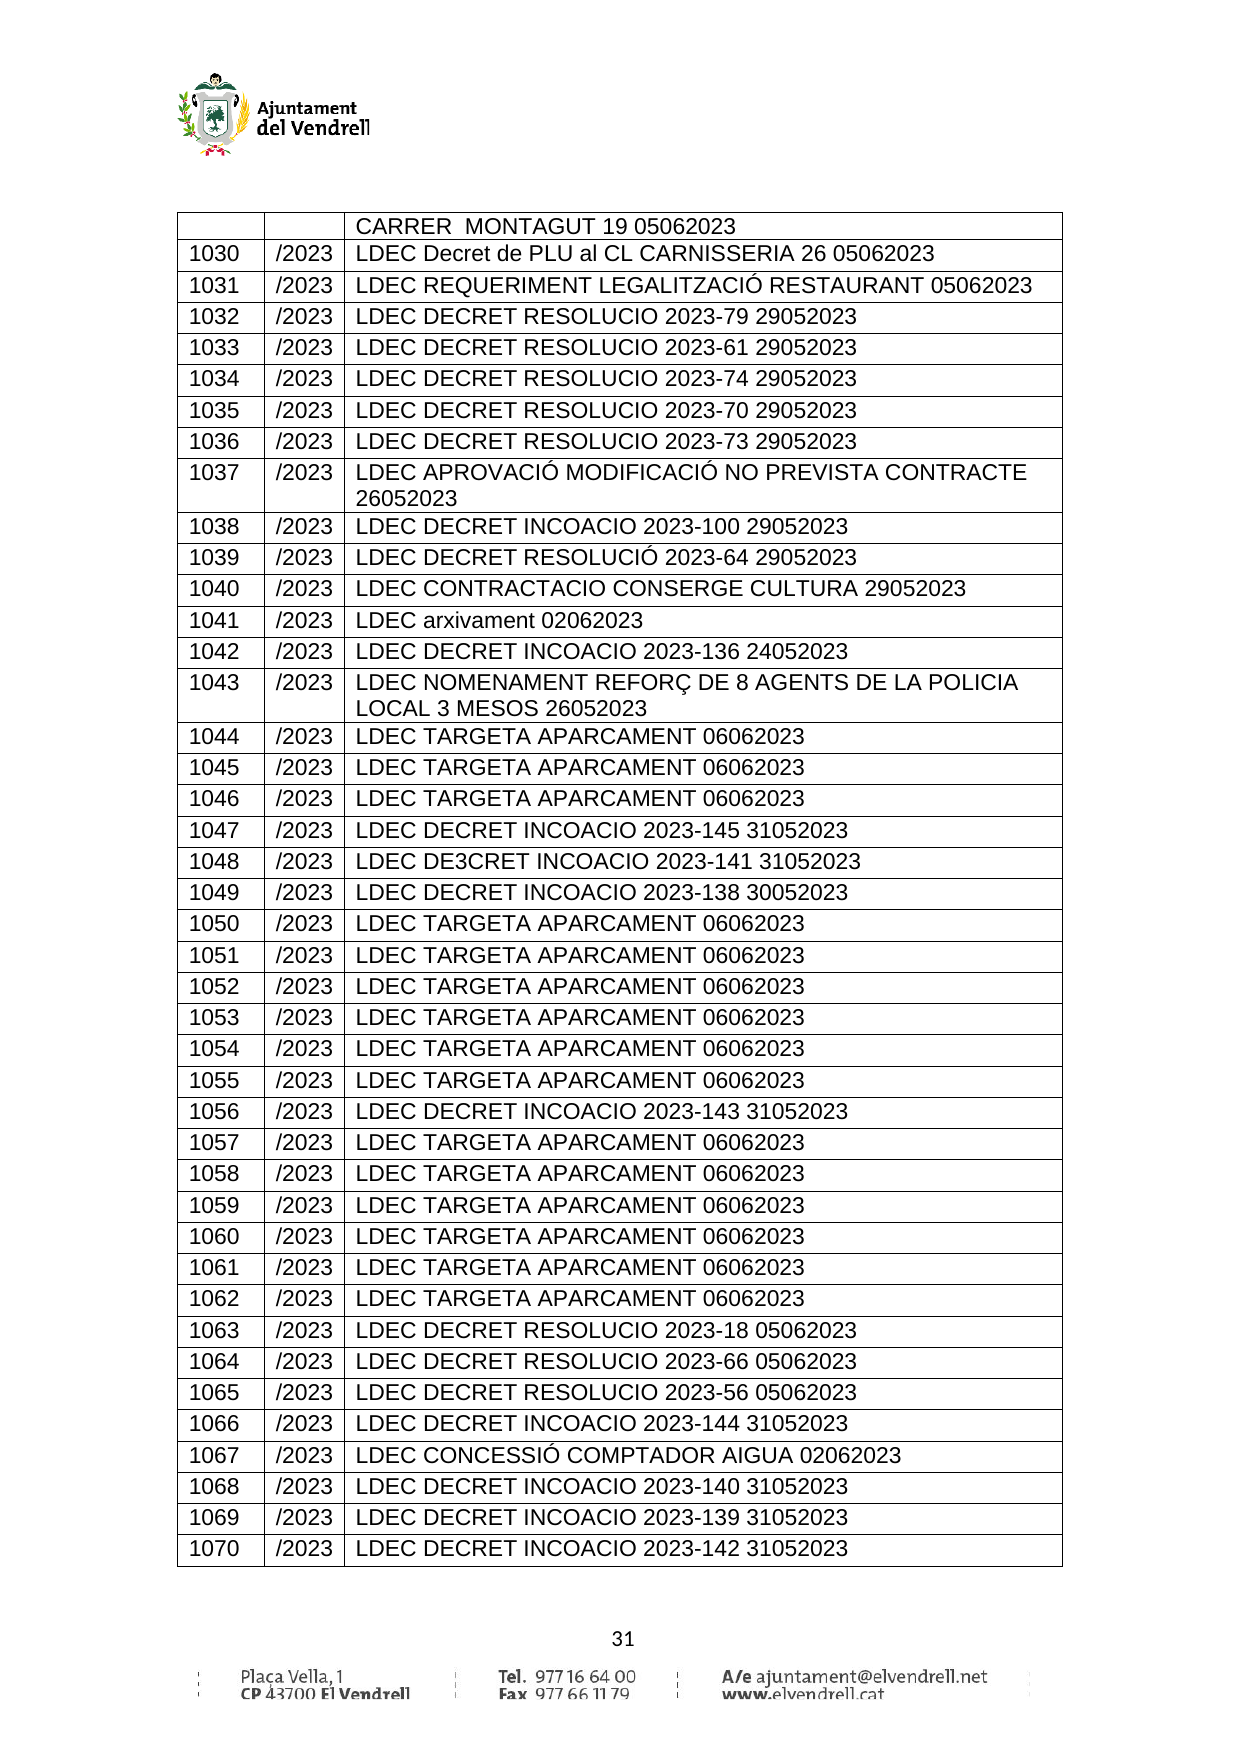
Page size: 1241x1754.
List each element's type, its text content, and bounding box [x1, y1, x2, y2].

table_cell 1046 [178, 785, 264, 816]
table_cell /2023 [265, 1285, 344, 1316]
table_cell 1043 [178, 669, 264, 722]
table_cell LDEC DE3CRET INCOACIO 2023-141 31052023 [345, 848, 1062, 878]
table_cell LDEC DECRET RESOLUCIO 2023-74 29052023 [345, 365, 1062, 396]
table_cell [178, 213, 264, 239]
table_cell /2023 [265, 817, 344, 847]
table_cell LDEC DECRET RESOLUCIO 2023-79 29052023 [345, 303, 1062, 333]
table_cell /2023 [265, 334, 344, 364]
table_cell 1041 [178, 607, 264, 637]
table_cell /2023 [265, 1254, 344, 1284]
table_cell /2023 [265, 910, 344, 941]
table_cell 1059 [178, 1192, 264, 1222]
table_cell /2023 [265, 1067, 344, 1097]
table_cell 1058 [178, 1160, 264, 1191]
table_cell /2023 [265, 1004, 344, 1034]
table_cell /2023 [265, 723, 344, 753]
table_cell LDEC TARGETA APARCAMENT 06062023 [345, 973, 1062, 1003]
table_cell LDEC APROVACIÓ MODIFICACIÓ NO PREVISTA CONTRACTE 26052023 [345, 459, 1062, 512]
table_cell /2023 [265, 1223, 344, 1253]
table_cell 1036 [178, 428, 264, 458]
table_cell LDEC DECRET INCOACIO 2023-138 30052023 [345, 879, 1062, 909]
table_cell LDEC DECRET INCOACIO 2023-139 31052023 [345, 1504, 1062, 1534]
table_cell 1060 [178, 1223, 264, 1253]
table_cell /2023 [265, 1442, 344, 1472]
table_cell /2023 [265, 397, 344, 427]
table_cell 1039 [178, 544, 264, 574]
table_cell 1049 [178, 879, 264, 909]
table_cell /2023 [265, 754, 344, 784]
table_cell 1032 [178, 303, 264, 333]
table_cell /2023 [265, 459, 344, 512]
table_cell /2023 [265, 1160, 344, 1191]
table_cell 1040 [178, 575, 264, 606]
table_cell /2023 [265, 1379, 344, 1409]
table_cell 1068 [178, 1473, 264, 1503]
table_cell LDEC DECRET INCOACIO 2023-100 29052023 [345, 513, 1062, 543]
table_cell /2023 [265, 575, 344, 606]
table_cell /2023 [265, 303, 344, 333]
table_cell LDEC TARGETA APARCAMENT 06062023 [345, 1004, 1062, 1034]
table_cell 1038 [178, 513, 264, 543]
table_cell LDEC DECRET RESOLUCIO 2023-73 29052023 [345, 428, 1062, 458]
table_cell /2023 [265, 879, 344, 909]
table_cell LDEC DECRET INCOACIO 2023-140 31052023 [345, 1473, 1062, 1503]
table_cell 1030 [178, 240, 264, 271]
table_cell 1033 [178, 334, 264, 364]
table_cell /2023 [265, 1410, 344, 1441]
table_cell /2023 [265, 848, 344, 878]
table_cell [265, 213, 344, 239]
table_cell 1064 [178, 1348, 264, 1378]
table_cell LDEC DECRET INCOACIO 2023-143 31052023 [345, 1098, 1062, 1128]
table_cell /2023 [265, 1504, 344, 1534]
table_cell /2023 [265, 638, 344, 668]
table_cell LDEC NOMENAMENT REFORÇ DE 8 AGENTS DE LA POLICIA LOCAL 3 MESOS 26052023 [345, 669, 1062, 722]
table_cell LDEC TARGETA APARCAMENT 06062023 [345, 785, 1062, 816]
table_cell LDEC DECRET INCOACIO 2023-144 31052023 [345, 1410, 1062, 1441]
table_cell /2023 [265, 272, 344, 302]
table_cell LDEC DECRET RESOLUCIÓ 2023-64 29052023 [345, 544, 1062, 574]
table_cell /2023 [265, 240, 344, 271]
table_cell /2023 [265, 544, 344, 574]
table_cell CARRER MONTAGUT 19 05062023 [345, 213, 1062, 239]
table_cell 1063 [178, 1317, 264, 1347]
table_cell 1048 [178, 848, 264, 878]
table_cell LDEC TARGETA APARCAMENT 06062023 [345, 942, 1062, 972]
table_cell LDEC DECRET RESOLUCIO 2023-61 29052023 [345, 334, 1062, 364]
table_cell 1047 [178, 817, 264, 847]
table_cell 1056 [178, 1098, 264, 1128]
table_cell 1051 [178, 942, 264, 972]
table_cell LDEC DECRET RESOLUCIO 2023-70 29052023 [345, 397, 1062, 427]
table_cell LDEC TARGETA APARCAMENT 06062023 [345, 1129, 1062, 1159]
table_cell /2023 [265, 1535, 344, 1566]
table_cell 1037 [178, 459, 264, 512]
table_cell LDEC DECRET INCOACIO 2023-136 24052023 [345, 638, 1062, 668]
table_cell LDEC TARGETA APARCAMENT 06062023 [345, 754, 1062, 784]
table_cell LDEC TARGETA APARCAMENT 06062023 [345, 723, 1062, 753]
table_cell 1065 [178, 1379, 264, 1409]
table_cell /2023 [265, 1098, 344, 1128]
table_cell /2023 [265, 669, 344, 722]
table_cell LDEC REQUERIMENT LEGALITZACIÓ RESTAURANT 05062023 [345, 272, 1062, 302]
table_cell 1054 [178, 1035, 264, 1066]
table_cell /2023 [265, 785, 344, 816]
table_cell /2023 [265, 973, 344, 1003]
table_cell LDEC TARGETA APARCAMENT 06062023 [345, 1192, 1062, 1222]
table_cell 1050 [178, 910, 264, 941]
table_cell /2023 [265, 1192, 344, 1222]
table_cell LDEC TARGETA APARCAMENT 06062023 [345, 1223, 1062, 1253]
table_cell 1052 [178, 973, 264, 1003]
table_cell 1044 [178, 723, 264, 753]
table_cell /2023 [265, 1348, 344, 1378]
table_cell LDEC DECRET RESOLUCIO 2023-18 05062023 [345, 1317, 1062, 1347]
table_cell 1035 [178, 397, 264, 427]
table_cell 1069 [178, 1504, 264, 1534]
table_cell LDEC TARGETA APARCAMENT 06062023 [345, 1160, 1062, 1191]
table_cell LDEC DECRET RESOLUCIO 2023-56 05062023 [345, 1379, 1062, 1409]
table_cell LDEC DECRET RESOLUCIO 2023-66 05062023 [345, 1348, 1062, 1378]
table_cell 1042 [178, 638, 264, 668]
table_cell 1057 [178, 1129, 264, 1159]
table_cell LDEC CONTRACTACIO CONSERGE CULTURA 29052023 [345, 575, 1062, 606]
table_cell 1031 [178, 272, 264, 302]
table_cell LDEC Decret de PLU al CL CARNISSERIA 26 05062023 [345, 240, 1062, 271]
table_cell /2023 [265, 428, 344, 458]
table_cell /2023 [265, 1317, 344, 1347]
table_cell 1055 [178, 1067, 264, 1097]
table_cell /2023 [265, 942, 344, 972]
table_cell LDEC arxivament 02062023 [345, 607, 1062, 637]
table_cell 1045 [178, 754, 264, 784]
table_cell LDEC CONCESSIÓ COMPTADOR AIGUA 02062023 [345, 1442, 1062, 1472]
table_cell /2023 [265, 607, 344, 637]
table_cell /2023 [265, 1473, 344, 1503]
table_cell 1070 [178, 1535, 264, 1566]
table_cell /2023 [265, 1129, 344, 1159]
table_cell /2023 [265, 1035, 344, 1066]
table_cell LDEC DECRET INCOACIO 2023-142 31052023 [345, 1535, 1062, 1566]
table_cell LDEC TARGETA APARCAMENT 06062023 [345, 1067, 1062, 1097]
table_cell 1034 [178, 365, 264, 396]
table_cell 1066 [178, 1410, 264, 1441]
table_cell 1067 [178, 1442, 264, 1472]
table_cell LDEC TARGETA APARCAMENT 06062023 [345, 1285, 1062, 1316]
table_cell LDEC TARGETA APARCAMENT 06062023 [345, 1254, 1062, 1284]
table_cell 1053 [178, 1004, 264, 1034]
table_cell /2023 [265, 365, 344, 396]
table_cell /2023 [265, 513, 344, 543]
table_cell 1061 [178, 1254, 264, 1284]
table_cell 1062 [178, 1285, 264, 1316]
table_cell LDEC TARGETA APARCAMENT 06062023 [345, 1035, 1062, 1066]
table_cell LDEC TARGETA APARCAMENT 06062023 [345, 910, 1062, 941]
table_cell LDEC DECRET INCOACIO 2023-145 31052023 [345, 817, 1062, 847]
